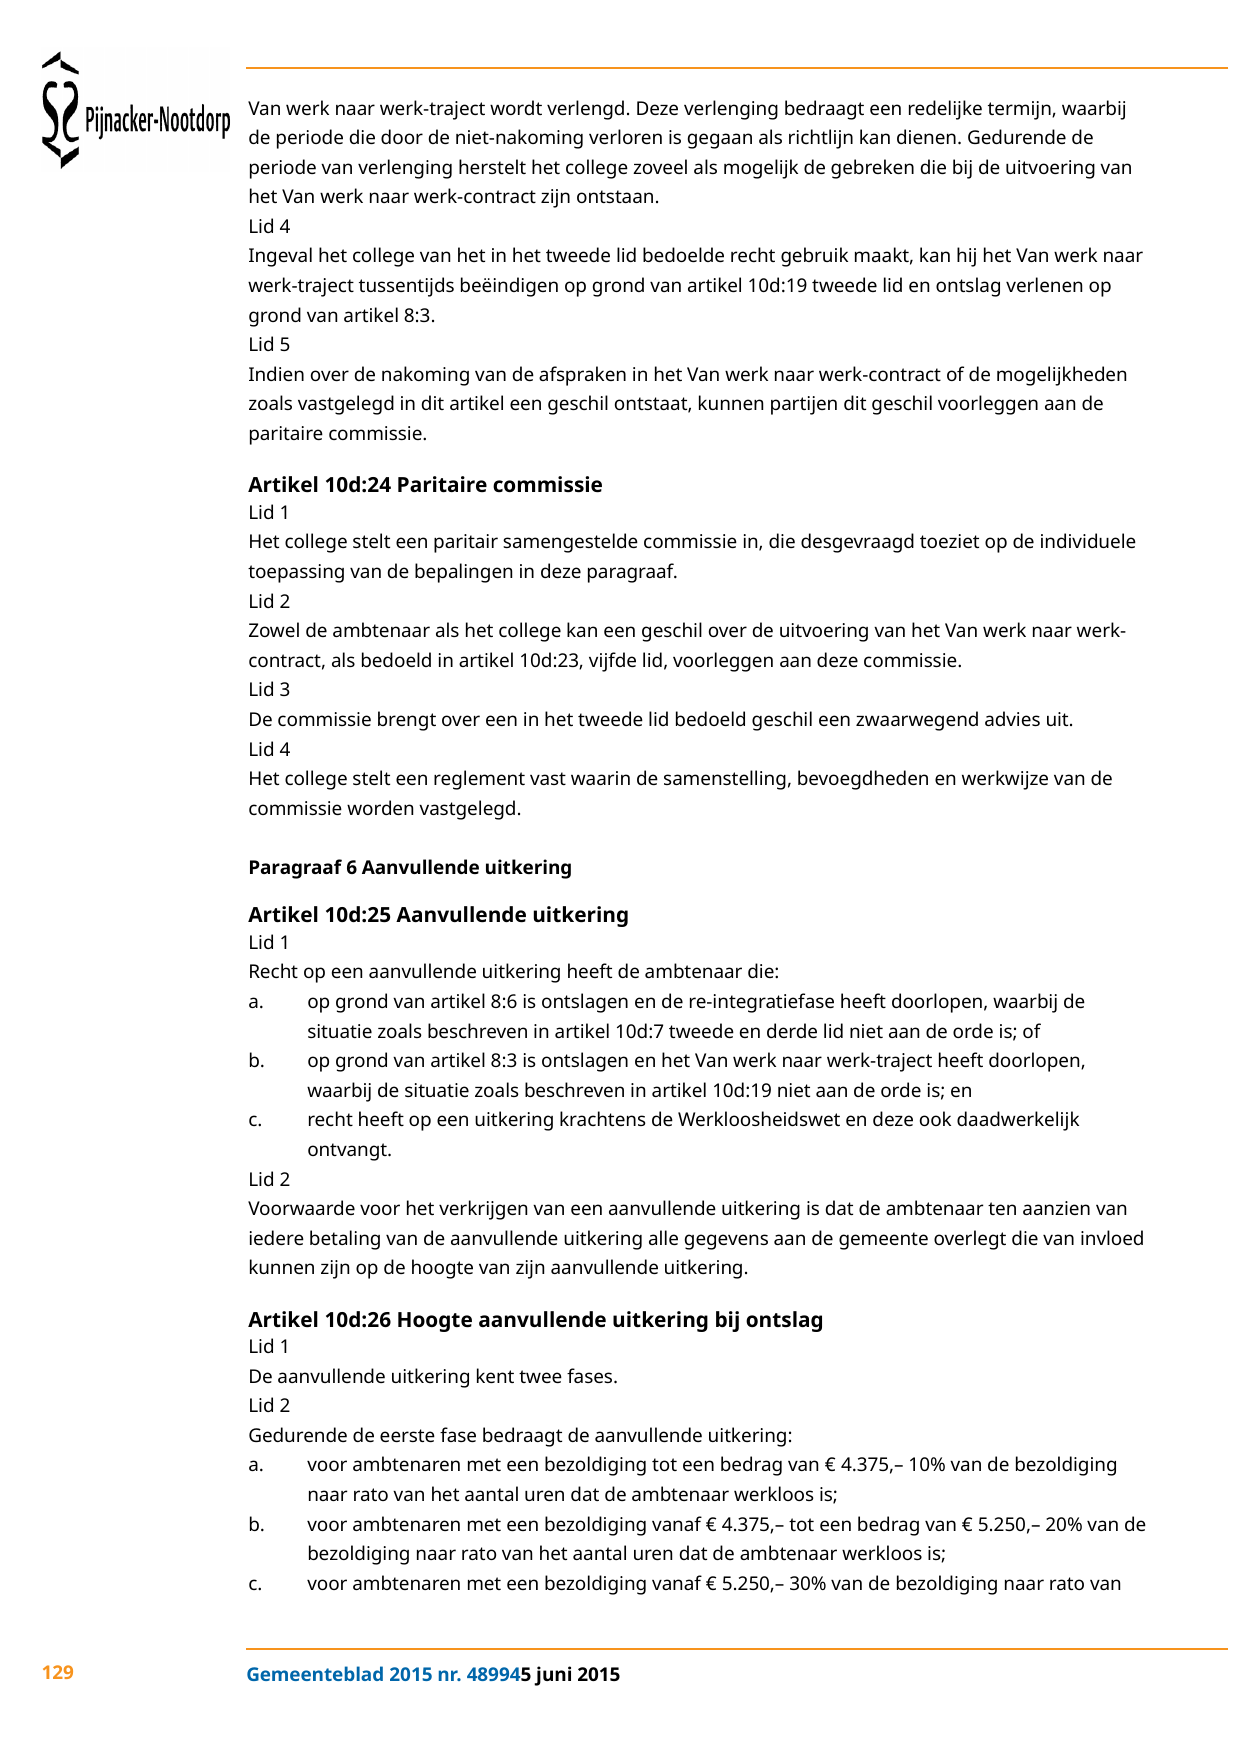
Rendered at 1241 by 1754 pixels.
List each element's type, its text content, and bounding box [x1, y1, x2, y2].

text Artikel 10d:24 Paritaire commissie [248, 471, 1152, 499]
text Indien over de nakoming van de afspraken in het Van werk naar werk-contract of de mogelijkheden zoals vastgelegd in dit artikel een geschil ontstaat, kunnen partijen dit geschil voorleggen aan de paritaire commissie. [248, 361, 1152, 446]
text De aanvullende uitkering kent twee fases. [248, 1363, 1152, 1389]
text Artikel 10d:26 Hoogte aanvullende uitkering bij ontslag [248, 1305, 1152, 1333]
text Lid 4 [248, 213, 1152, 239]
picture [41, 47, 231, 172]
text Gedurende de eerste fase bedraagt de aanvullende uitkering: [248, 1422, 1152, 1448]
list voor ambtenaren met een bezoldiging vanaf € 5.250,– 30% van de bezoldiging naar rato van [248, 1570, 1152, 1596]
text Recht op een aanvullende uitkering heeft de ambtenaar die: [248, 959, 1152, 984]
list op grond van artikel 8:6 is ontslagen en de re-integratiefase heeft doorlopen, waarbij de situatie zoals beschreven in artikel 10d:7 tweede en derde lid niet aan de orde is; of [248, 988, 1152, 1043]
text De commissie brengt over een in het tweede lid bedoeld geschil een zwaarwegend advies uit. [248, 706, 1152, 732]
list op grond van artikel 8:3 is ontslagen en het Van werk naar werk-traject heeft doorlopen, waarbij de situatie zoals beschreven in artikel 10d:19 niet aan de orde is; en [248, 1047, 1152, 1103]
text Lid 3 [248, 677, 1152, 702]
text Zowel de ambtenaar als het college kan een geschil over de uitvoering van het Van werk naar werk-contract, als bedoeld in artikel 10d:23, vijfde lid, voorleggen aan deze commissie. [248, 617, 1152, 673]
text Het college stelt een reglement vast waarin de samenstelling, bevoegdheden en werkwijze van de commissie worden vastgelegd. [248, 765, 1152, 821]
list voor ambtenaren met een bezoldiging tot een bedrag van € 4.375,– 10% van de bezoldiging naar rato van het aantal uren dat de ambtenaar werkloos is; [248, 1452, 1152, 1507]
text Lid 2 [248, 588, 1152, 613]
text Voorwaarde voor het verkrijgen van een aanvullende uitkering is dat de ambtenaar ten aanzien van iedere betaling van de aanvullende uitkering alle gegevens aan de gemeente overlegt die van invloed kunnen zijn op de hoogte van zijn aanvullende uitkering. [248, 1195, 1152, 1280]
text Van werk naar werk-traject wordt verlengd. Deze verlenging bedraagt een redelijke termijn, waarbij de periode die door de niet-nakoming verloren is gegaan als richtlijn kan dienen. Gedurende de periode van verlenging herstelt het college zoveel als mogelijk de gebreken die bij de uitvoering van het Van werk naar werk-contract zijn ontstaan. [248, 95, 1152, 209]
text Lid 2 [248, 1166, 1152, 1191]
text Het college stelt een paritair samengestelde commissie in, die desgevraagd toeziet op de individuele toepassing van de bepalingen in deze paragraaf. [248, 529, 1152, 584]
text Lid 1 [248, 1333, 1152, 1359]
text Ingeval het college van het in het tweede lid bedoelde recht gebruik maakt, kan hij het Van werk naar werk-traject tussentijds beëindigen op grond van artikel 10d:19 tweede lid en ontslag verlenen op grond van artikel 8:3. [248, 243, 1152, 328]
text Lid 4 [248, 736, 1152, 761]
text Lid 5 [248, 331, 1152, 357]
text Lid 1 [248, 929, 1152, 955]
list voor ambtenaren met een bezoldiging vanaf € 4.375,– tot een bedrag van € 5.250,– 20% van de bezoldiging naar rato van het aantal uren dat de ambtenaar werkloos is; [248, 1511, 1152, 1566]
text Lid 2 [248, 1392, 1152, 1418]
text Lid 1 [248, 499, 1152, 525]
list recht heeft op een uitkering krachtens de Werkloosheidswet en deze ook daadwerkelijk ontvangt. [248, 1107, 1152, 1162]
text Paragraaf 6 Aanvullende uitkering [248, 854, 1152, 880]
text Artikel 10d:25 Aanvullende uitkering [248, 901, 1152, 929]
